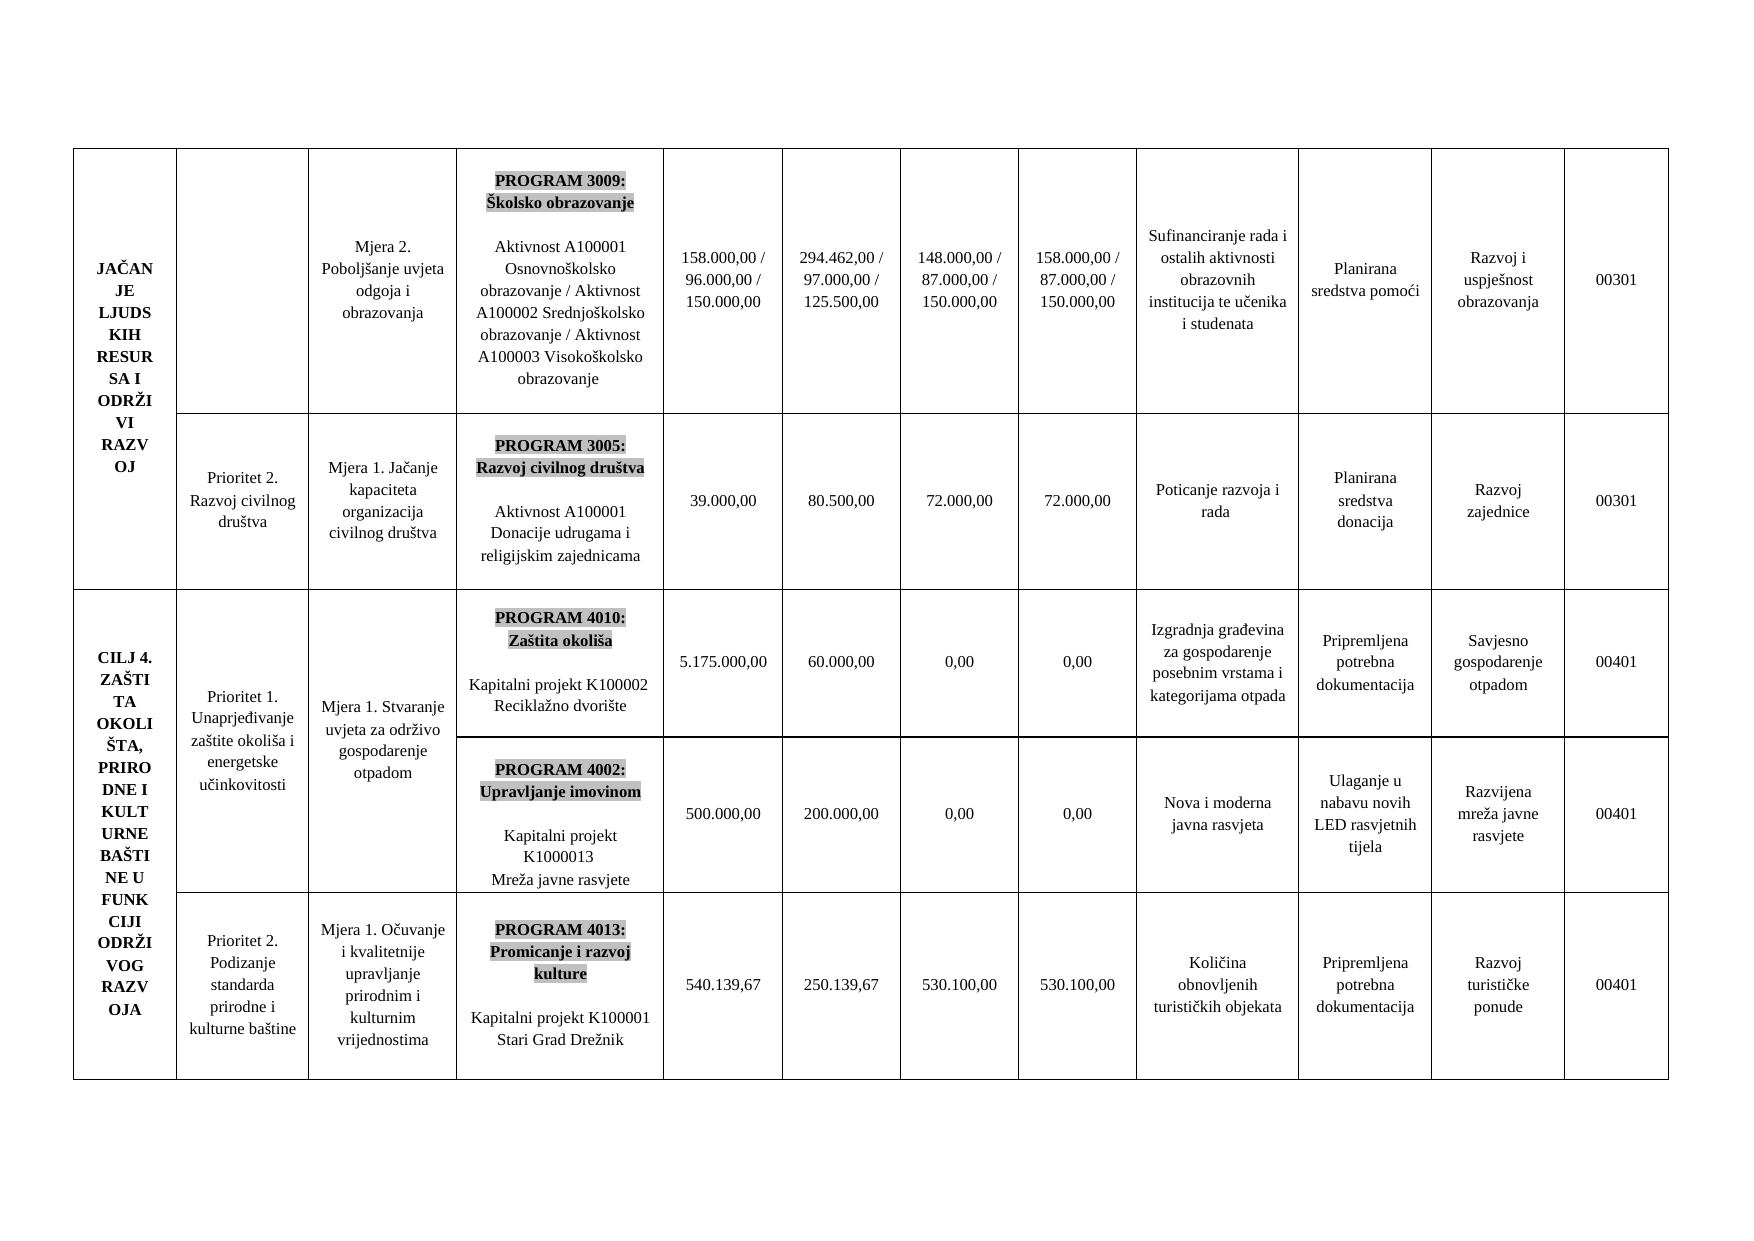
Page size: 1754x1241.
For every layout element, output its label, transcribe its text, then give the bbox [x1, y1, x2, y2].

table_cell 00301 [1565, 414, 1668, 589]
table_cell Pripremljena potrebna dokumentacija [1299, 590, 1431, 736]
table_cell 294.462,00 / 97.000,00 / 125.500,00 [783, 149, 900, 412]
table_cell PROGRAM 4013: Promicanje i razvoj kulture Kapitalni projekt K100001 Stari Grad Drežnik [457, 893, 663, 1078]
table_cell Mjera 1. Očuvanje i kvalitetnije upravljanje prirodnim i kulturnim vrijednostima [309, 893, 456, 1078]
table_cell PROGRAM 3009: Školsko obrazovanje Aktivnost A100001 Osnovnoškolsko obrazovanje / Aktivnost A100002 Srednjoškolsko obrazovanje / Aktivnost A100003 Visokoškolsko obrazovanje [457, 149, 663, 412]
table_cell 530.100,00 [1019, 893, 1136, 1078]
table_cell Prioritet 2. Razvoj civilnog društva [177, 414, 308, 589]
table_cell 0,00 [901, 590, 1018, 736]
table_cell Pripremljena potrebna dokumentacija [1299, 893, 1431, 1078]
table_cell Razvijena mreža javne rasvjete [1432, 738, 1564, 892]
table_cell Prioritet 1. Unaprjeđivanje zaštite okoliša i energetske učinkovitosti [177, 590, 308, 892]
table_cell 540.139,67 [664, 893, 782, 1078]
table_cell 158.000,00 / 96.000,00 / 150.000,00 [664, 149, 782, 412]
table_cell Razvoj turističke ponude [1432, 893, 1564, 1078]
table_cell Ulaganje u nabavu novih LED rasvjetnih tijela [1299, 738, 1431, 892]
table_cell 530.100,00 [901, 893, 1018, 1078]
table_cell 500.000,00 [664, 738, 782, 892]
table_cell PROGRAM 3005: Razvoj civilnog društva Aktivnost A100001 Donacije udrugama i religijskim zajednicama [457, 414, 663, 589]
table_cell Mjera 2. Poboljšanje uvjeta odgoja i obrazovanja [309, 149, 456, 412]
table_cell 80.500,00 [783, 414, 900, 589]
table_cell Prioritet 2. Podizanje standarda prirodne i kulturne baštine [177, 893, 308, 1078]
table_cell 60.000,00 [783, 590, 900, 736]
table_cell Izgradnja građevina za gospodarenje posebnim vrstama i kategorijama otpada [1137, 590, 1298, 736]
table_cell Razvoj i uspješnost obrazovanja [1432, 149, 1564, 412]
table_cell CILJ 4. ZAŠTITA OKOLIŠTA, PRIRODNE I KULTURNE BAŠTINE U FUNKCIJI ODRŽIVOG RAZVOJA [74, 590, 176, 1078]
table_cell 39.000,00 [664, 414, 782, 589]
table_cell 0,00 [901, 738, 1018, 892]
table_cell 72.000,00 [1019, 414, 1136, 589]
table_cell 00301 [1565, 149, 1668, 412]
table_cell 200.000,00 [783, 738, 900, 892]
table_cell 5.175.000,00 [664, 590, 782, 736]
table_cell JAČANJE LJUDSKIH RESURSA I ODRŽIVI RAZVOJ [74, 149, 176, 589]
table_cell Poticanje razvoja i rada [1137, 414, 1298, 589]
table_cell PROGRAM 4002: Upravljanje imovinom Kapitalni projekt K1000013 Mreža javne rasvjete [457, 738, 663, 892]
table_cell Savjesno gospodarenje otpadom [1432, 590, 1564, 736]
table_cell [177, 149, 308, 412]
table_cell Mjera 1. Jačanje kapaciteta organizacija civilnog društva [309, 414, 456, 589]
table_cell 148.000,00 / 87.000,00 / 150.000,00 [901, 149, 1018, 412]
table_cell 0,00 [1019, 590, 1136, 736]
table_cell 00401 [1565, 590, 1668, 736]
table_cell Mjera 1. Stvaranje uvjeta za održivo gospodarenje otpadom [309, 590, 456, 892]
table_cell Nova i moderna javna rasvjeta [1137, 738, 1298, 892]
table_cell 72.000,00 [901, 414, 1018, 589]
table_cell 158.000,00 / 87.000,00 / 150.000,00 [1019, 149, 1136, 412]
table_cell 00401 [1565, 893, 1668, 1078]
table_cell Planirana sredstva donacija [1299, 414, 1431, 589]
table_cell 0,00 [1019, 738, 1136, 892]
table_cell 250.139,67 [783, 893, 900, 1078]
table_cell 00401 [1565, 738, 1668, 892]
table_cell Planirana sredstva pomoći [1299, 149, 1431, 412]
table_cell Sufinanciranje rada i ostalih aktivnosti obrazovnih institucija te učenika i studenata [1137, 149, 1298, 412]
table_cell Razvoj zajednice [1432, 414, 1564, 589]
table_cell PROGRAM 4010: Zaštita okoliša Kapitalni projekt K100002 Reciklažno dvorište [457, 590, 663, 736]
table_cell Količina obnovljenih turističkih objekata [1137, 893, 1298, 1078]
